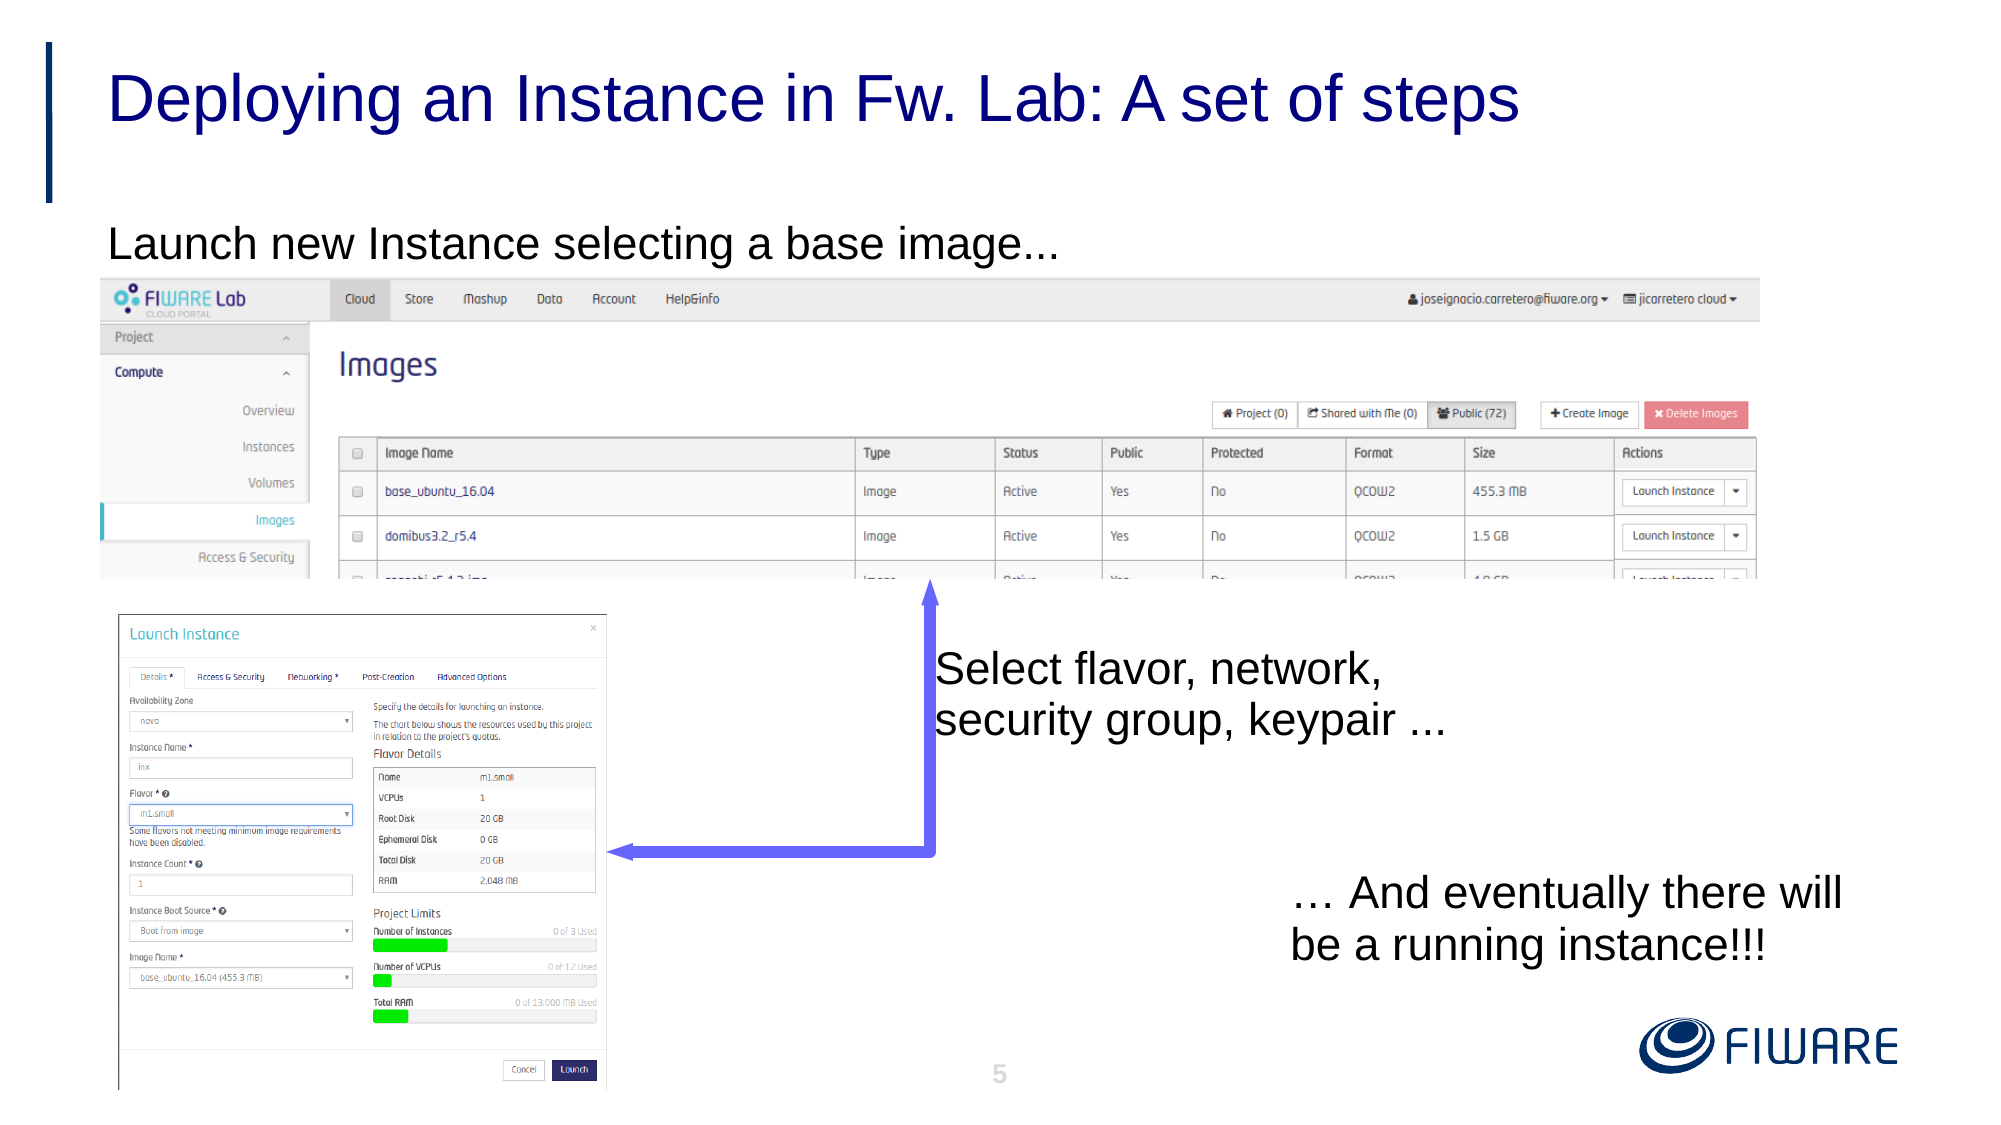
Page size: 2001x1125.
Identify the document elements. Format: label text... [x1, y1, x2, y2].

text_box Select flavor, network, security group, keypair ... [936, 635, 1536, 768]
text_box … And eventually there will be a running instance!!! [1275, 859, 1892, 993]
text_box Launch new Instance selecting a base image... [92, 210, 1371, 284]
title Deploying an Instance in Fw. Lab: A set of steps [92, 47, 1704, 201]
slide_number [887, 1042, 1113, 1103]
picture [1635, 1012, 1905, 1077]
picture [118, 614, 607, 1090]
picture [100, 277, 1760, 579]
